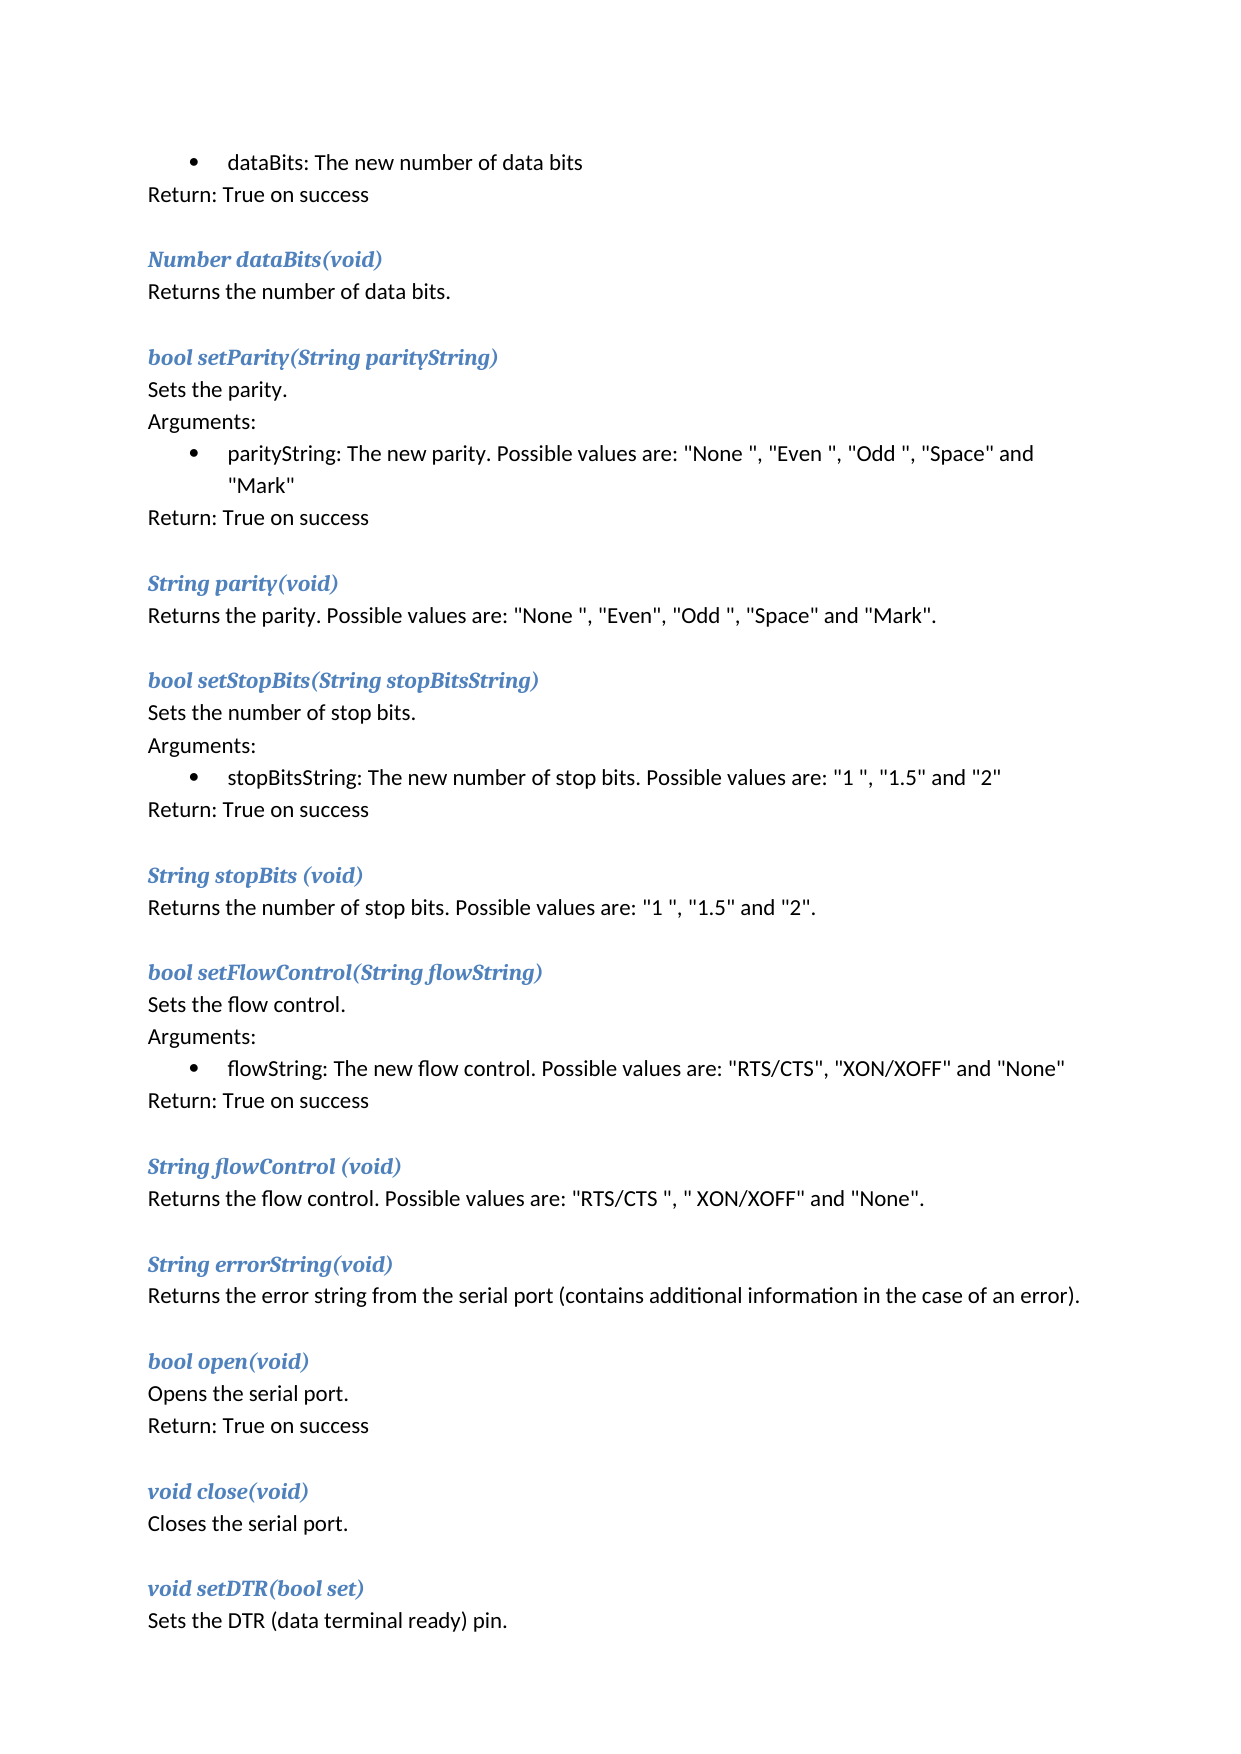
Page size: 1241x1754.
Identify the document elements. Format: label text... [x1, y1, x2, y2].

subtitle String errorString(void) [148, 1251, 1093, 1278]
text Returns the error string from the serial port (contains additional information in the case of an error). [148, 1282, 1093, 1310]
text Arguments: [148, 731, 1093, 759]
subtitle String flowControl (void) [148, 1154, 1093, 1180]
subtitle String stopBits (void) [148, 862, 1093, 889]
subtitle void close(void) [148, 1479, 1093, 1505]
subtitle Number dataBits(void) [148, 247, 1093, 273]
text Returns the parity. Possible values are: "None ", "Even", "Odd ", "Space" and "Mark". [148, 601, 1093, 629]
subtitle String parity(void) [148, 571, 1093, 597]
text Returns the number of stop bits. Possible values are: "1 ", "1.5" and "2". [148, 893, 1093, 921]
text Arguments: [148, 1022, 1093, 1050]
text Returns the flow control. Possible values are: "RTS/CTS ", " XON/XOFF" and "None". [148, 1184, 1093, 1212]
text Return: True on success [148, 503, 1093, 532]
text Sets the DTR (data terminal ready) pin. [148, 1606, 1093, 1634]
list stopBitsString: The new number of stop bits. Possible values are: "1 ", "1.5" and "2" [190, 763, 1093, 791]
text Sets the parity. [148, 375, 1093, 403]
text Return: True on success [148, 795, 1093, 823]
text Return: True on success [148, 180, 1093, 208]
subtitle bool setFlowControl(String flowString) [148, 960, 1093, 986]
text Closes the serial port. [148, 1509, 1093, 1537]
text Opens the serial port. [148, 1379, 1093, 1407]
text Return: True on success [148, 1087, 1093, 1115]
text Returns the number of data bits. [148, 277, 1093, 305]
list dataBits: The new number of data bits [190, 148, 1093, 176]
subtitle bool open(void) [148, 1349, 1093, 1375]
text Sets the flow control. [148, 990, 1093, 1018]
list flowString: The new flow control. Possible values are: "RTS/CTS", "XON/XOFF" and "None" [190, 1054, 1093, 1082]
subtitle bool setStopBits(String stopBitsString) [148, 668, 1093, 695]
subtitle bool setParity(String parityString) [148, 344, 1093, 371]
subtitle void setDTR(bool set) [148, 1576, 1093, 1602]
text Return: True on success [148, 1411, 1093, 1439]
text Sets the number of stop bits. [148, 698, 1093, 727]
list parityString: The new parity. Possible values are: "None ", "Even ", "Odd ", "Space" and "Mark" [190, 439, 1093, 499]
text Arguments: [148, 407, 1093, 435]
